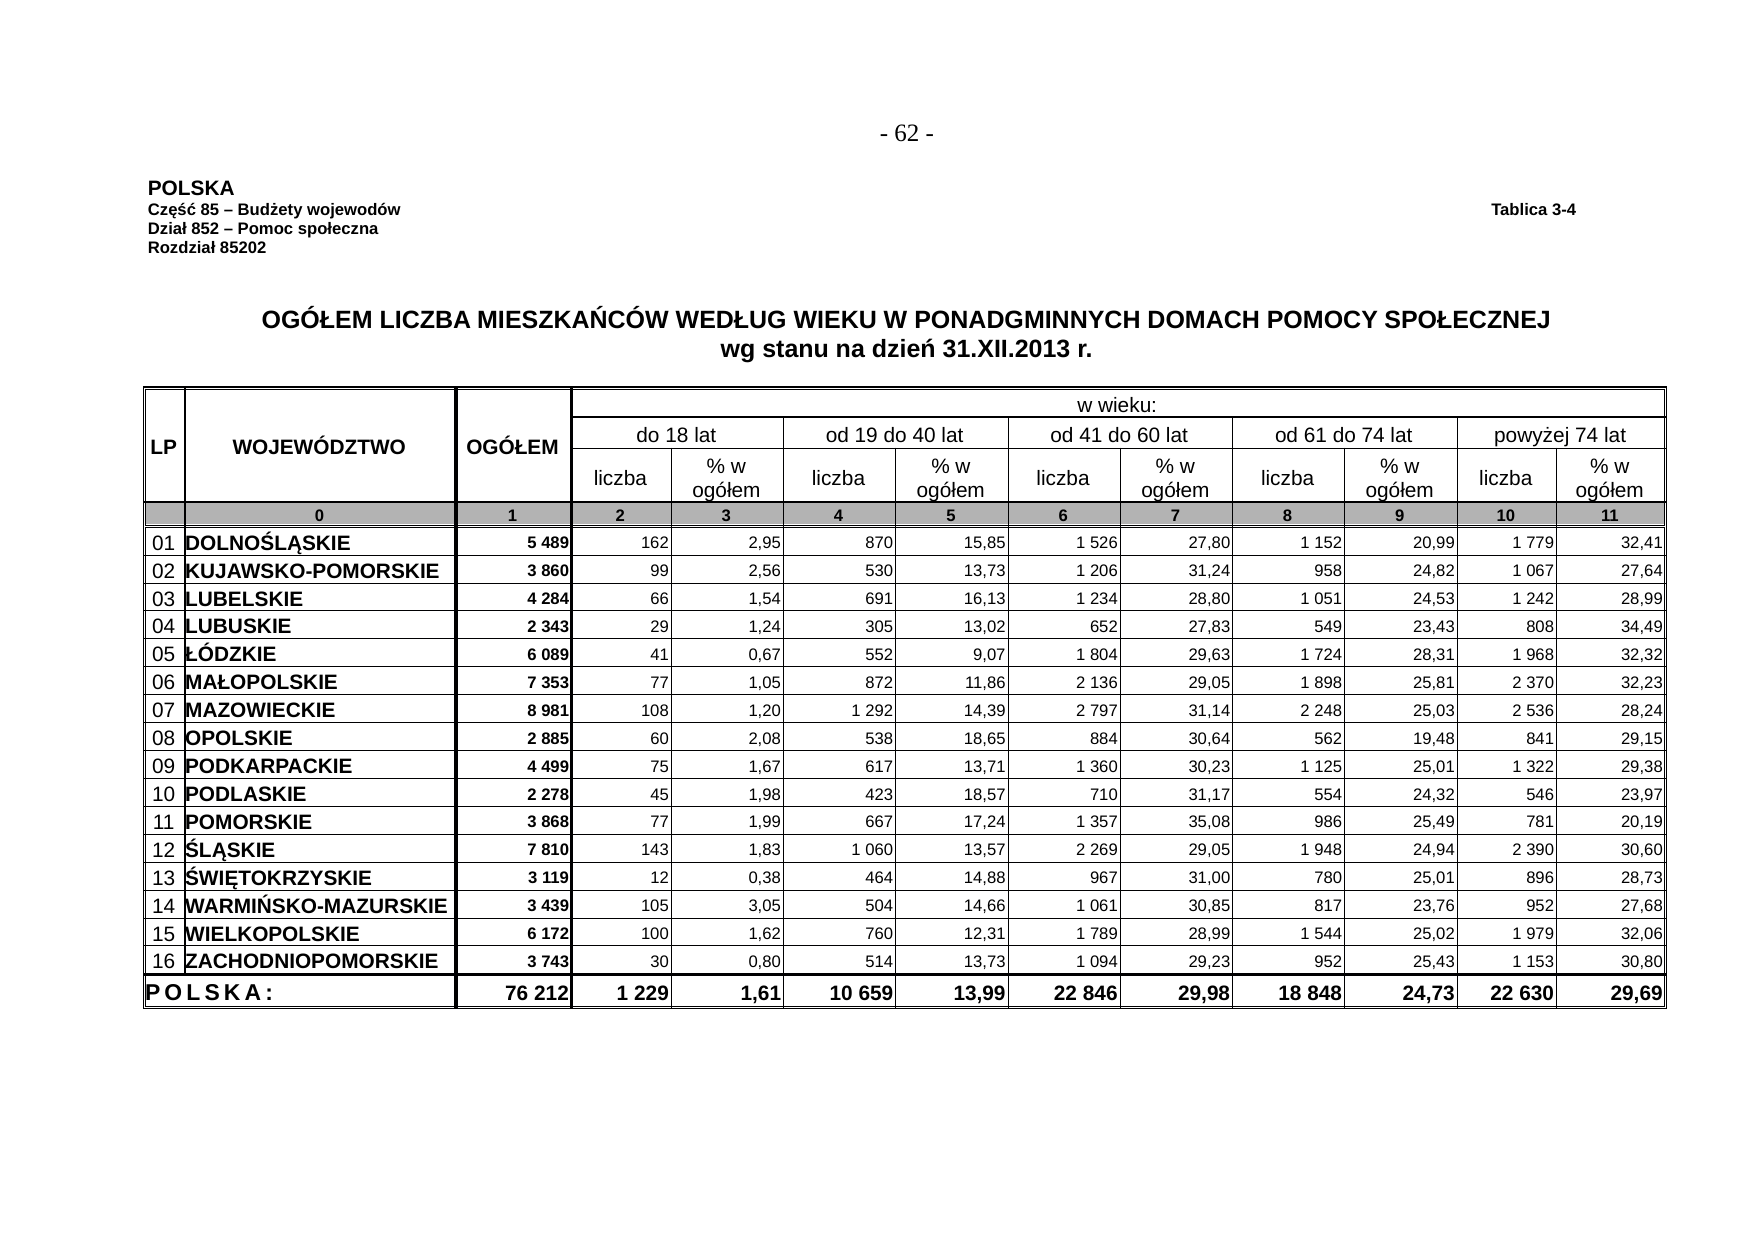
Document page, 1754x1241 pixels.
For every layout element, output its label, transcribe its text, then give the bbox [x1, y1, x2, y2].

table_cell 9,07 [896, 639, 1008, 666]
table_cell 1,99 [672, 807, 783, 834]
table_cell 31,24 [1121, 556, 1232, 582]
table_cell 32,23 [1557, 667, 1664, 694]
table_cell 04 [146, 611, 184, 638]
table_cell 02 [146, 556, 184, 582]
table_cell 958 [1233, 556, 1344, 582]
table_cell 27,80 [1121, 528, 1232, 554]
table_cell 1 968 [1458, 639, 1556, 666]
table_cell od 41 do 60 lat [1009, 418, 1232, 447]
table_cell 24,73 [1345, 976, 1457, 1006]
table_cell 15 [146, 919, 184, 945]
table_cell 29,05 [1121, 835, 1232, 862]
table_cell 1 898 [1233, 667, 1344, 694]
table_cell 29,69 [1557, 976, 1664, 1006]
table_cell 25,81 [1345, 667, 1457, 694]
table_cell 60 [573, 723, 671, 750]
table_cell PODKARPACKIE [186, 751, 454, 778]
table_cell 2 248 [1233, 695, 1344, 722]
table_cell 25,01 [1345, 751, 1457, 778]
table_cell 25,03 [1345, 695, 1457, 722]
table_cell 0,38 [672, 863, 783, 889]
table_cell 14,88 [896, 863, 1008, 889]
table_cell 667 [784, 807, 895, 834]
table_cell 1,54 [672, 584, 783, 610]
table_cell 0,80 [672, 946, 783, 973]
table_cell 13,99 [896, 976, 1008, 1006]
table_cell 10 [1458, 503, 1556, 524]
table_cell 2 343 [458, 611, 570, 638]
table_cell 13,71 [896, 751, 1008, 778]
table_cell 1 094 [1009, 946, 1120, 973]
table_cell 20,19 [1557, 807, 1664, 834]
table_cell 967 [1009, 863, 1120, 889]
table_cell 1 125 [1233, 751, 1344, 778]
table_cell PODLASKIE [186, 779, 454, 806]
table_cell WIELKOPOLSKIE [186, 919, 454, 945]
text Dział 852 – Pomoc społeczna [148, 219, 1665, 238]
table_cell 554 [1233, 779, 1344, 806]
table_cell % w ogółem [1121, 449, 1232, 501]
table_cell 13,73 [896, 946, 1008, 973]
table_cell 24,53 [1345, 584, 1457, 610]
table_cell 03 [146, 584, 184, 610]
table_cell 2 797 [1009, 695, 1120, 722]
table_cell 13,02 [896, 611, 1008, 638]
table_cell 07 [146, 695, 184, 722]
table_cell 986 [1233, 807, 1344, 834]
table_cell 28,99 [1557, 584, 1664, 610]
table_cell 1 948 [1233, 835, 1344, 862]
table_cell 28,99 [1121, 919, 1232, 945]
table_cell 562 [1233, 723, 1344, 750]
table_cell 7 353 [458, 667, 570, 694]
table_cell 2,08 [672, 723, 783, 750]
table_cell 652 [1009, 611, 1120, 638]
table_cell 1 153 [1458, 946, 1556, 973]
table_cell 841 [1458, 723, 1556, 750]
table_cell 24,32 [1345, 779, 1457, 806]
table_cell 29,23 [1121, 946, 1232, 973]
table_cell 2 370 [1458, 667, 1556, 694]
table_cell 24,82 [1345, 556, 1457, 582]
table_cell 29,98 [1121, 976, 1232, 1006]
table_cell 12,31 [896, 919, 1008, 945]
table_cell 24,94 [1345, 835, 1457, 862]
table_cell ZACHODNIOPOMORSKIE [186, 946, 454, 973]
table_cell 808 [1458, 611, 1556, 638]
table_cell DOLNOŚLĄSKIE [186, 528, 454, 554]
table_cell 14,39 [896, 695, 1008, 722]
subtitle wg stanu na dzień 31.XII.2013 r. [148, 334, 1665, 362]
table_cell 27,64 [1557, 556, 1664, 582]
table_cell 952 [1458, 891, 1556, 917]
table_cell 15,85 [896, 528, 1008, 554]
table_cell powyżej 74 lat [1458, 418, 1664, 447]
table_cell 28,24 [1557, 695, 1664, 722]
table_cell 1 357 [1009, 807, 1120, 834]
table_cell LUBELSKIE [186, 584, 454, 610]
table_cell 514 [784, 946, 895, 973]
table_cell 99 [573, 556, 671, 582]
table_cell 76 212 [458, 976, 570, 1006]
table_cell 6 089 [458, 639, 570, 666]
table_cell 34,49 [1557, 611, 1664, 638]
table_cell [146, 503, 184, 524]
table_cell ŚLĄSKIE [186, 835, 454, 862]
table_cell 27,68 [1557, 891, 1664, 917]
table_cell 3 860 [458, 556, 570, 582]
table_cell 691 [784, 584, 895, 610]
table_cell LUBUSKIE [186, 611, 454, 638]
table_cell 1 061 [1009, 891, 1120, 917]
table_cell 14,66 [896, 891, 1008, 917]
table_cell MAŁOPOLSKIE [186, 667, 454, 694]
table_cell % w ogółem [672, 449, 783, 501]
table_cell 12 [146, 835, 184, 862]
table_cell 13,57 [896, 835, 1008, 862]
table_cell 1,67 [672, 751, 783, 778]
table_cell 14 [146, 891, 184, 917]
table_cell 3 119 [458, 863, 570, 889]
table_cell % w ogółem [1345, 449, 1457, 501]
table_cell 16,13 [896, 584, 1008, 610]
text POLSKA [148, 176, 1665, 199]
table_cell 2 [573, 503, 671, 524]
table_cell 870 [784, 528, 895, 554]
table_cell 4 499 [458, 751, 570, 778]
table_cell 2 390 [1458, 835, 1556, 862]
table_cell 01 [146, 528, 184, 554]
table_cell 06 [146, 667, 184, 694]
table_cell 617 [784, 751, 895, 778]
table_cell 3 743 [458, 946, 570, 973]
table_cell 7 810 [458, 835, 570, 862]
table_cell 423 [784, 779, 895, 806]
table_cell % w ogółem [1557, 449, 1664, 501]
table_cell 30,23 [1121, 751, 1232, 778]
table_cell KUJAWSKO-POMORSKIE [186, 556, 454, 582]
table_cell 1,20 [672, 695, 783, 722]
table_cell 1 544 [1233, 919, 1344, 945]
table_cell 77 [573, 807, 671, 834]
table_cell 32,32 [1557, 639, 1664, 666]
table_cell 1 051 [1233, 584, 1344, 610]
table_cell 12 [573, 863, 671, 889]
table_cell 1,62 [672, 919, 783, 945]
table_cell 1 060 [784, 835, 895, 862]
table_cell od 19 do 40 lat [784, 418, 1008, 447]
table_cell ŚWIĘTOKRZYSKIE [186, 863, 454, 889]
table_cell 23,97 [1557, 779, 1664, 806]
table_cell 11,86 [896, 667, 1008, 694]
table_cell MAZOWIECKIE [186, 695, 454, 722]
table_cell ŁÓDZKIE [186, 639, 454, 666]
table_cell 1 789 [1009, 919, 1120, 945]
table_cell 11 [1557, 503, 1664, 524]
table_cell 504 [784, 891, 895, 917]
table_cell 780 [1233, 863, 1344, 889]
table_cell 2 269 [1009, 835, 1120, 862]
table_cell liczba [1458, 449, 1556, 501]
text Rozdział 85202 [148, 238, 1665, 257]
table_cell 11 [146, 807, 184, 834]
table_cell 1 292 [784, 695, 895, 722]
table_cell 30 [573, 946, 671, 973]
table_cell 896 [1458, 863, 1556, 889]
table_cell 28,31 [1345, 639, 1457, 666]
table_cell 13,73 [896, 556, 1008, 582]
table_cell 5 [896, 503, 1008, 524]
table_cell 781 [1458, 807, 1556, 834]
table_cell 13 [146, 863, 184, 889]
table_cell 1 979 [1458, 919, 1556, 945]
table_cell 6 172 [458, 919, 570, 945]
table_cell 1 322 [1458, 751, 1556, 778]
table_cell od 61 do 74 lat [1233, 418, 1457, 447]
table_cell 17,24 [896, 807, 1008, 834]
table_cell 18,65 [896, 723, 1008, 750]
table_cell 884 [1009, 723, 1120, 750]
table_cell liczba [1233, 449, 1344, 501]
table_cell 2 136 [1009, 667, 1120, 694]
table_cell 817 [1233, 891, 1344, 917]
table_cell 552 [784, 639, 895, 666]
table_cell 4 284 [458, 584, 570, 610]
table_cell 41 [573, 639, 671, 666]
table_cell 25,01 [1345, 863, 1457, 889]
table_cell POLSKA: [146, 976, 454, 1006]
table_cell 18 848 [1233, 976, 1344, 1006]
table_cell 6 [1009, 503, 1120, 524]
table_cell liczba [1009, 449, 1120, 501]
table_cell 25,49 [1345, 807, 1457, 834]
table_cell 25,02 [1345, 919, 1457, 945]
table_cell 305 [784, 611, 895, 638]
table_cell 05 [146, 639, 184, 666]
table_cell 31,14 [1121, 695, 1232, 722]
table_cell 1 242 [1458, 584, 1556, 610]
table_cell liczba [573, 449, 671, 501]
table_cell 760 [784, 919, 895, 945]
table_cell 2 885 [458, 723, 570, 750]
table_cell 3 868 [458, 807, 570, 834]
table_cell 23,43 [1345, 611, 1457, 638]
table_cell 1 360 [1009, 751, 1120, 778]
table_cell 77 [573, 667, 671, 694]
table_cell 08 [146, 723, 184, 750]
table_cell % w ogółem [896, 449, 1008, 501]
table_cell 1,98 [672, 779, 783, 806]
table_cell 45 [573, 779, 671, 806]
table_cell 105 [573, 891, 671, 917]
table_cell 1 526 [1009, 528, 1120, 554]
table_cell 10 [146, 779, 184, 806]
table_cell 1 067 [1458, 556, 1556, 582]
table_cell 22 630 [1458, 976, 1556, 1006]
table_cell 3 [672, 503, 783, 524]
subtitle OGÓŁEM LICZBA MIESZKAŃCÓW WEDŁUG WIEKU W PONADGMINNYCH DOMACH POMOCY SPOŁECZNEJ [148, 305, 1665, 334]
table_cell 2,56 [672, 556, 783, 582]
table_cell 66 [573, 584, 671, 610]
table_cell 464 [784, 863, 895, 889]
table_cell 4 [784, 503, 895, 524]
table_cell 143 [573, 835, 671, 862]
table_cell 28,80 [1121, 584, 1232, 610]
table_cell 1 234 [1009, 584, 1120, 610]
table_header OGÓŁEM [458, 390, 570, 501]
table_cell 8 981 [458, 695, 570, 722]
table_cell 530 [784, 556, 895, 582]
table_cell 1 724 [1233, 639, 1344, 666]
table_cell 30,60 [1557, 835, 1664, 862]
table_cell 710 [1009, 779, 1120, 806]
table_cell 30,64 [1121, 723, 1232, 750]
table_cell 3 439 [458, 891, 570, 917]
table_cell 1,05 [672, 667, 783, 694]
table_cell 1 779 [1458, 528, 1556, 554]
table_cell 1 229 [573, 976, 671, 1006]
table_cell 1 [458, 503, 570, 524]
table_cell 31,00 [1121, 863, 1232, 889]
table_cell 7 [1121, 503, 1232, 524]
table_cell 0 [186, 503, 454, 524]
table_cell 3,05 [672, 891, 783, 917]
table_cell 162 [573, 528, 671, 554]
table_cell 09 [146, 751, 184, 778]
table_cell 35,08 [1121, 807, 1232, 834]
table_cell 108 [573, 695, 671, 722]
table_cell 9 [1345, 503, 1457, 524]
table_cell 952 [1233, 946, 1344, 973]
table_cell 29,38 [1557, 751, 1664, 778]
table_cell 10 659 [784, 976, 895, 1006]
table_cell 1 206 [1009, 556, 1120, 582]
table_cell 1 152 [1233, 528, 1344, 554]
table_cell 29,15 [1557, 723, 1664, 750]
table_cell 872 [784, 667, 895, 694]
table_cell OPOLSKIE [186, 723, 454, 750]
table_cell 27,83 [1121, 611, 1232, 638]
table_cell liczba [784, 449, 895, 501]
table_cell 8 [1233, 503, 1344, 524]
table_cell POMORSKIE [186, 807, 454, 834]
table_cell 75 [573, 751, 671, 778]
table_cell 30,85 [1121, 891, 1232, 917]
table_cell 31,17 [1121, 779, 1232, 806]
table_cell 32,41 [1557, 528, 1664, 554]
text Część 85 – Budżety wojewodów Tablica 3-4 [148, 199, 1665, 219]
table_cell 20,99 [1345, 528, 1457, 554]
table_cell 546 [1458, 779, 1556, 806]
table_cell 30,80 [1557, 946, 1664, 973]
table_header w wieku: [573, 390, 1664, 416]
table_cell 32,06 [1557, 919, 1664, 945]
table_cell 19,48 [1345, 723, 1457, 750]
table_cell WARMIŃSKO-MAZURSKIE [186, 891, 454, 917]
table_cell 2,95 [672, 528, 783, 554]
table_cell 1,61 [672, 976, 783, 1006]
table_cell 25,43 [1345, 946, 1457, 973]
table_cell 29,63 [1121, 639, 1232, 666]
table_cell 0,67 [672, 639, 783, 666]
table_cell do 18 lat [573, 418, 783, 447]
table_cell 538 [784, 723, 895, 750]
table_cell 5 489 [458, 528, 570, 554]
table_cell 2 278 [458, 779, 570, 806]
table_header WOJEWÓDZTWO [186, 390, 454, 501]
table_cell 29 [573, 611, 671, 638]
table_cell 1,24 [672, 611, 783, 638]
table_cell 16 [146, 946, 184, 973]
table_cell 100 [573, 919, 671, 945]
table_cell 1 804 [1009, 639, 1120, 666]
table_cell 22 846 [1009, 976, 1120, 1006]
table_header LP [146, 390, 184, 501]
table_cell 29,05 [1121, 667, 1232, 694]
table_cell 23,76 [1345, 891, 1457, 917]
table_cell 2 536 [1458, 695, 1556, 722]
table_cell 18,57 [896, 779, 1008, 806]
table_cell 28,73 [1557, 863, 1664, 889]
table_cell 549 [1233, 611, 1344, 638]
table_cell 1,83 [672, 835, 783, 862]
